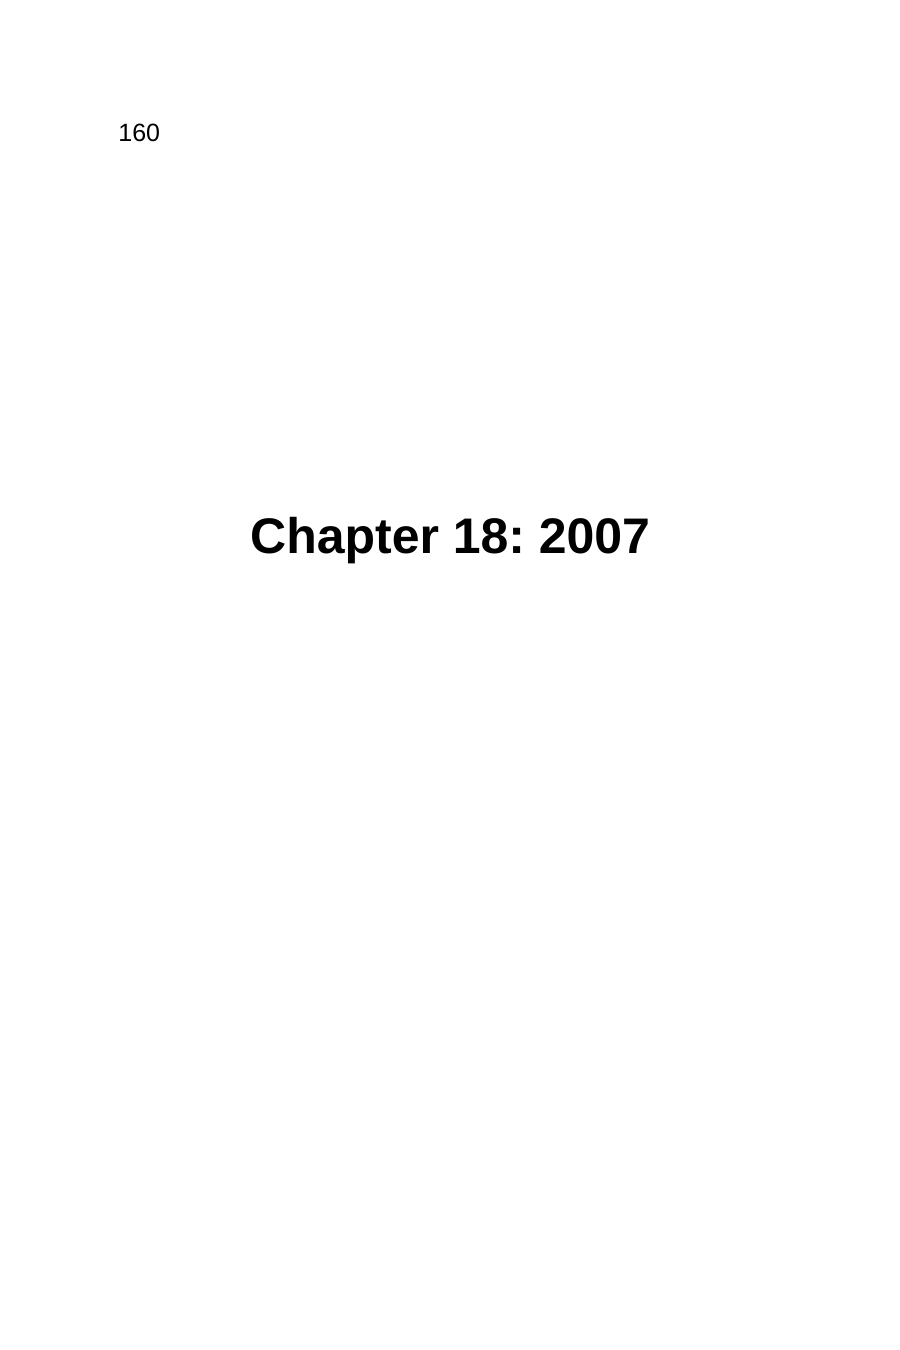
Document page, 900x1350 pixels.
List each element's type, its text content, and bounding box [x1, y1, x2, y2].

subtitle Chapter 18: 2007 [118, 507, 782, 564]
